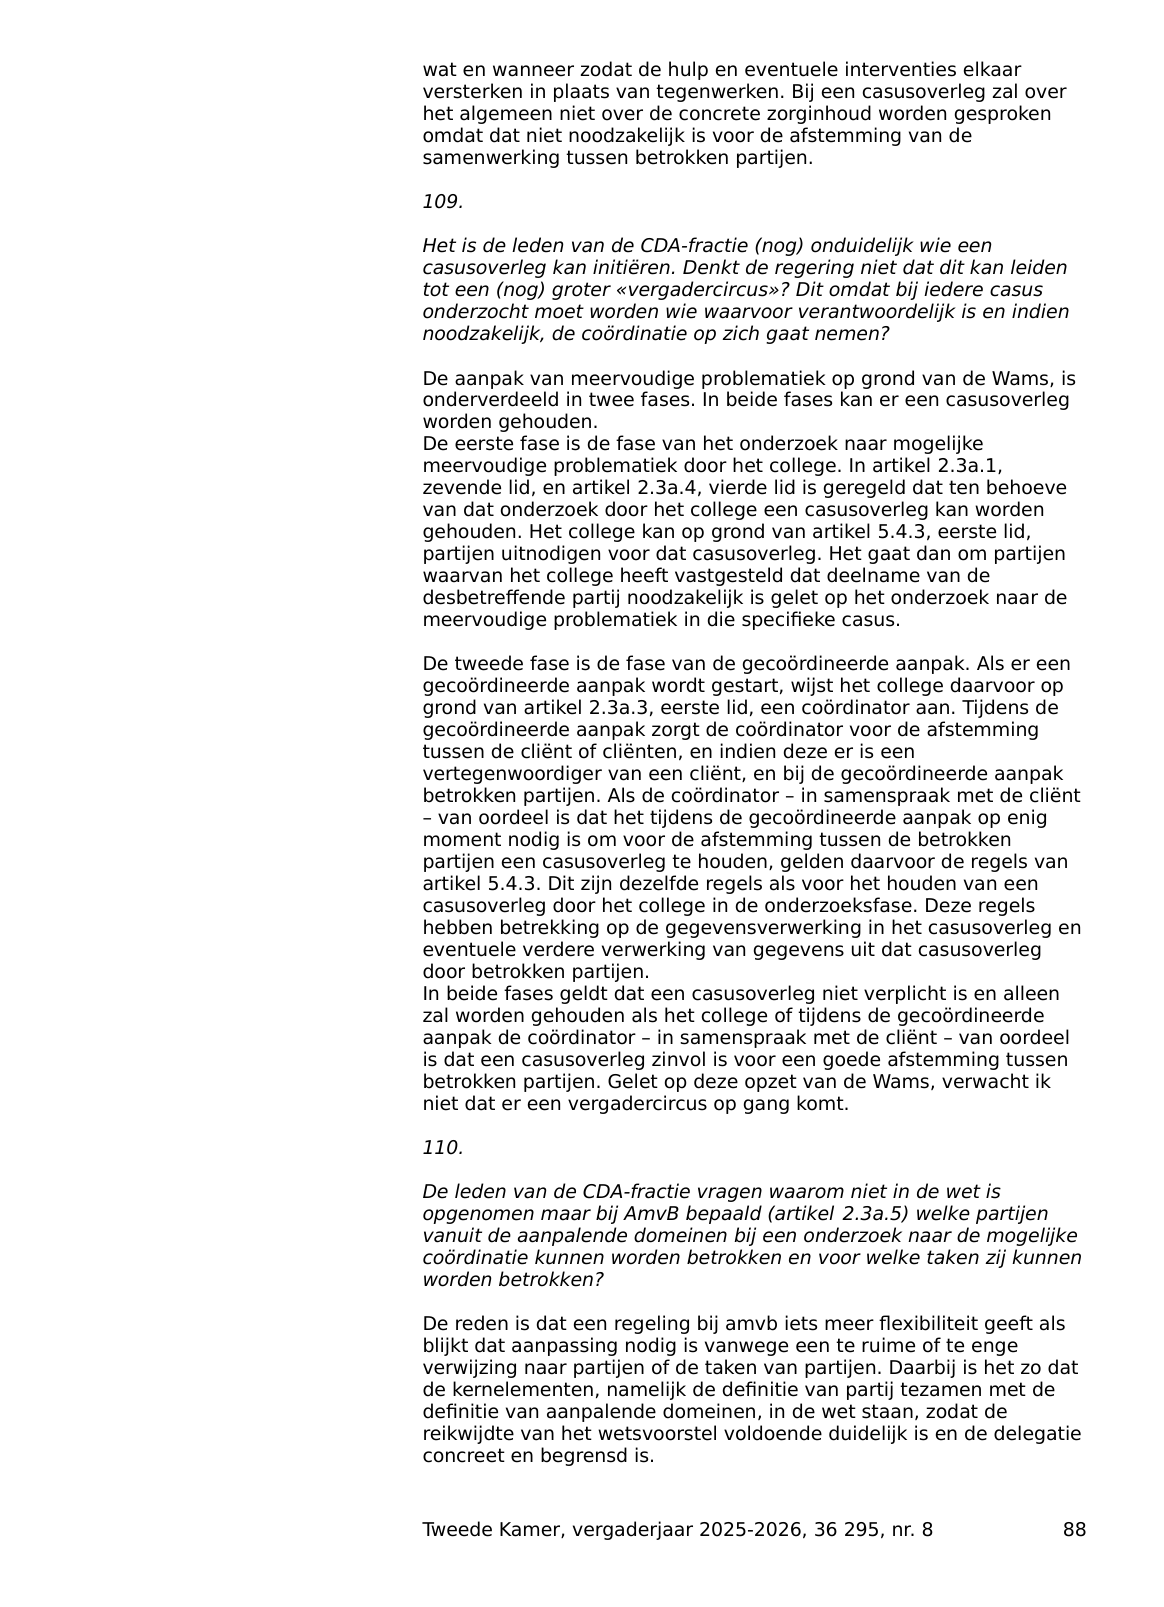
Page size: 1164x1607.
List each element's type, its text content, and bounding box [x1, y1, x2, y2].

text De leden van de CDA-fractie vragen waarom niet in de wet is opgenomen maar bij AmvB bepaald (artikel 2.3a.5) welke partijen vanuit de aanpalende domeinen bij een onderzoek naar de mogelijke coördinatie kunnen worden betrokken en voor welke taken zij kunnen worden betrokken? [422, 1181, 1087, 1291]
text Het is de leden van de CDA-fractie (nog) onduidelijk wie een casusoverleg kan initiëren. Denkt de regering niet dat dit kan leiden tot een (nog) groter «vergadercircus»? Dit omdat bij iedere casus onderzocht moet worden wie waarvoor verantwoordelijk is en indien noodzakelijk, de coördinatie op zich gaat nemen? [422, 235, 1087, 345]
subtitle 109. [422, 191, 1087, 213]
text De aanpak van meervoudige problematiek op grond van de Wams, is onderverdeeld in twee fases. In beide fases kan er een casusoverleg worden gehouden. [422, 367, 1087, 433]
text wat en wanneer zodat de hulp en eventuele interventies elkaar versterken in plaats van tegenwerken. Bij een casusoverleg zal over het algemeen niet over de concrete zorginhoud worden gesproken omdat dat niet noodzakelijk is voor de afstemming van de samenwerking tussen betrokken partijen. [422, 59, 1087, 169]
subtitle 110. [422, 1137, 1087, 1159]
text In beide fases geldt dat een casusoverleg niet verplicht is en alleen zal worden gehouden als het college of tijdens de gecoördineerde aanpak de coördinator – in samenspraak met de cliënt – van oordeel is dat een casusoverleg zinvol is voor een goede afstemming tussen betrokken partijen. Gelet op deze opzet van de Wams, verwacht ik niet dat er een vergadercircus op gang komt. [422, 983, 1087, 1115]
text De eerste fase is de fase van het onderzoek naar mogelijke meervoudige problematiek door het college. In artikel 2.3a.1, zevende lid, en artikel 2.3a.4, vierde lid is geregeld dat ten behoeve van dat onderzoek door het college een casusoverleg kan worden gehouden. Het college kan op grond van artikel 5.4.3, eerste lid, partijen uitnodigen voor dat casusoverleg. Het gaat dan om partijen waarvan het college heeft vastgesteld dat deelname van de desbetreffende partij noodzakelijk is gelet op het onderzoek naar de meervoudige problematiek in die specifieke casus. [422, 433, 1087, 631]
text De tweede fase is de fase van de gecoördineerde aanpak. Als er een gecoördineerde aanpak wordt gestart, wijst het college daarvoor op grond van artikel 2.3a.3, eerste lid, een coördinator aan. Tijdens de gecoördineerde aanpak zorgt de coördinator voor de afstemming tussen de cliënt of cliënten, en indien deze er is een vertegenwoordiger van een cliënt, en bij de gecoördineerde aanpak betrokken partijen. Als de coördinator – in samenspraak met de cliënt – van oordeel is dat het tijdens de gecoördineerde aanpak op enig moment nodig is om voor de afstemming tussen de betrokken partijen een casusoverleg te houden, gelden daarvoor de regels van artikel 5.4.3. Dit zijn dezelfde regels als voor het houden van een casusoverleg door het college in de onderzoeksfase. Deze regels hebben betrekking op de gegevensverwerking in het casusoverleg en eventuele verdere verwerking van gegevens uit dat casusoverleg door betrokken partijen. [422, 653, 1087, 983]
text De reden is dat een regeling bij amvb iets meer flexibiliteit geeft als blijkt dat aanpassing nodig is vanwege een te ruime of te enge verwijzing naar partijen of de taken van partijen. Daarbij is het zo dat de kernelementen, namelijk de definitie van partij tezamen met de definitie van aanpalende domeinen, in de wet staan, zodat de reikwijdte van het wetsvoorstel voldoende duidelijk is en de delegatie concreet en begrensd is. [422, 1313, 1087, 1467]
